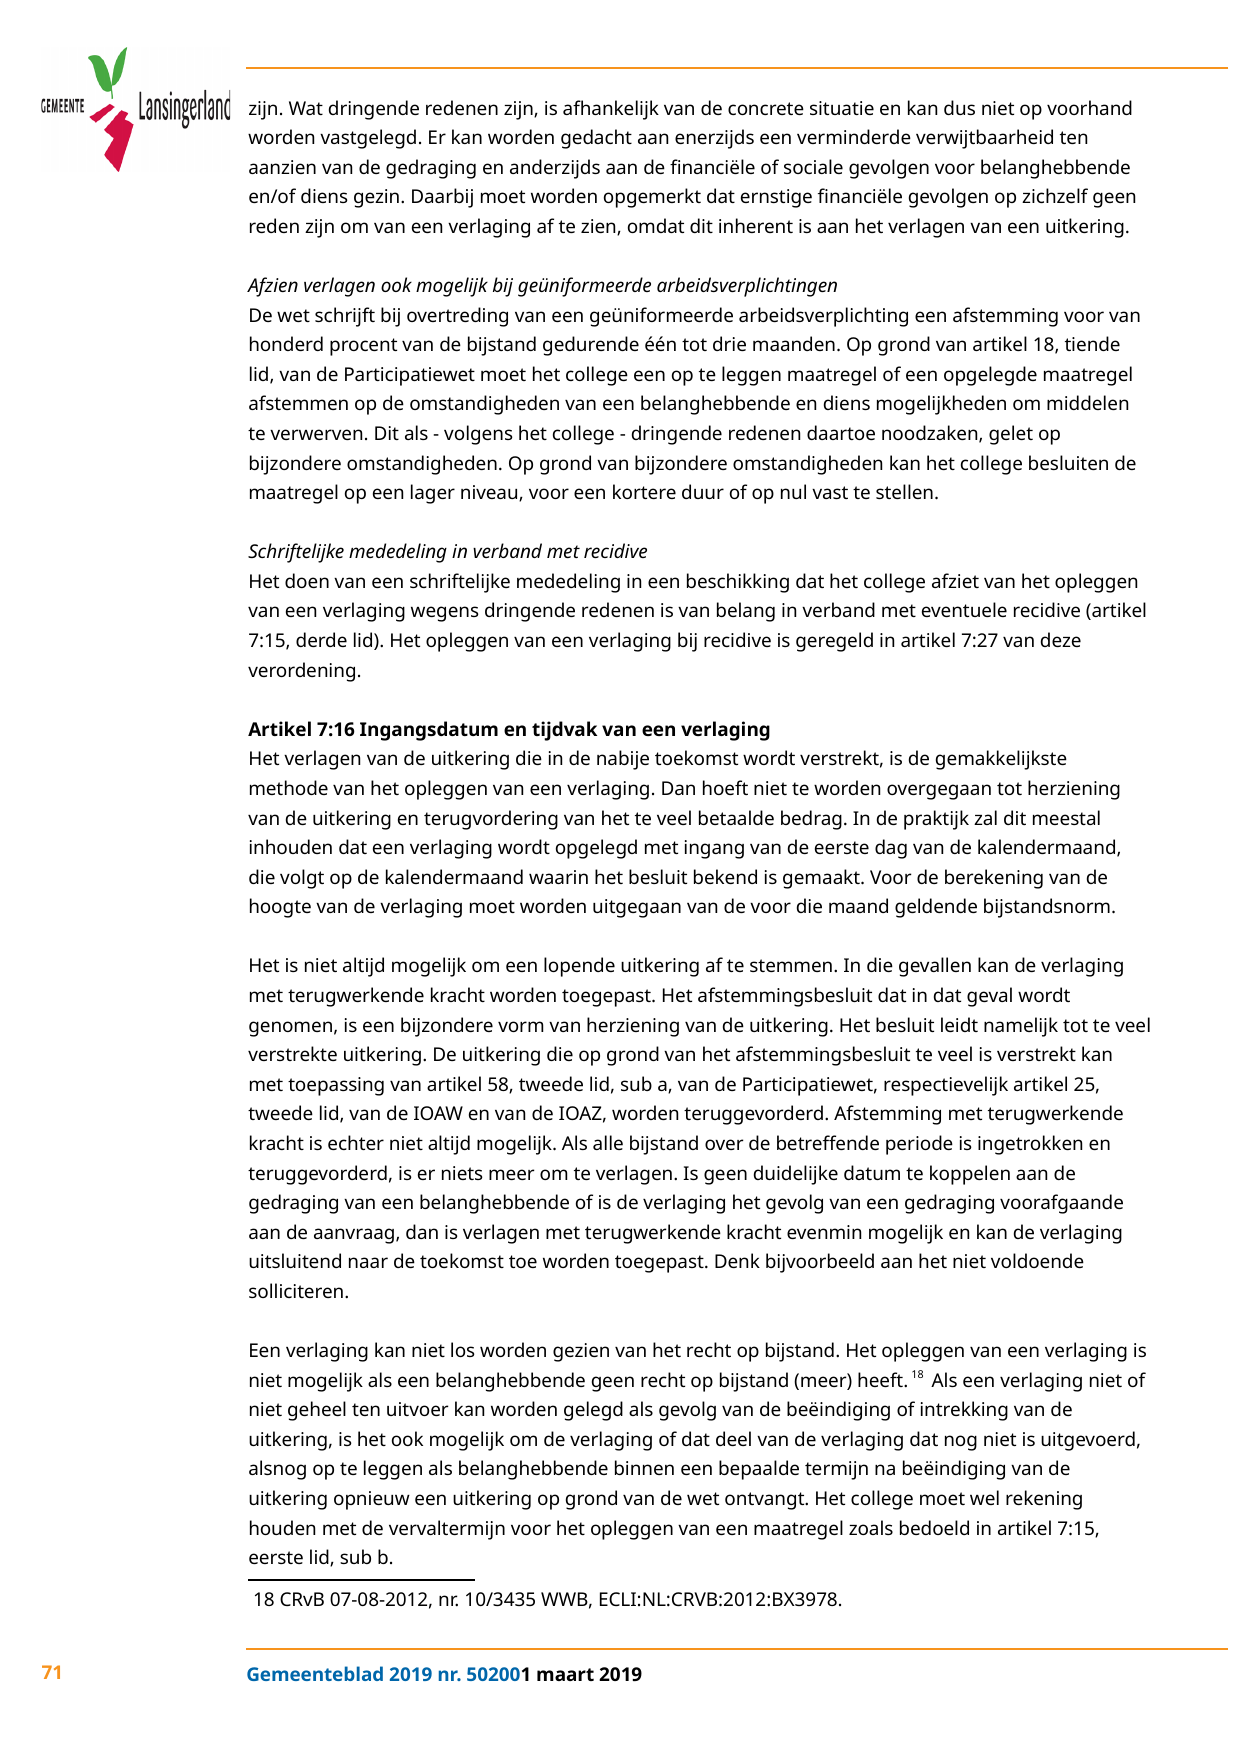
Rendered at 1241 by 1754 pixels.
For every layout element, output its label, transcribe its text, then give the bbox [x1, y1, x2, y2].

text Het verlagen van de uitkering die in de nabije toekomst wordt verstrekt, is de gemakkelijkste methode van het opleggen van een verlaging. Dan hoeft niet te worden overgegaan tot herziening van de uitkering en terugvordering van het te veel betaalde bedrag. In de praktijk zal dit meestal inhouden dat een verlaging wordt opgelegd met ingang van de eerste dag van de kalendermaand, die volgt op de kalendermaand waarin het besluit bekend is gemaakt. Voor de berekening van de hoogte van de verlaging moet worden uitgegaan van de voor die maand geldende bijstandsnorm. [248, 746, 1152, 919]
picture [41, 47, 231, 172]
text Schriftelijke mededeling in verband met recidive [248, 538, 1152, 564]
text Het is niet altijd mogelijk om een lopende uitkering af te stemmen. In die gevallen kan de verlaging met terugwerkende kracht worden toegepast. Het afstemmingsbesluit dat in dat geval wordt genomen, is een bijzondere vorm van herziening van de uitkering. Het besluit leidt namelijk tot te veel verstrekte uitkering. De uitkering die op grond van het afstemmingsbesluit te veel is verstrekt kan met toepassing van artikel 58, tweede lid, sub a, van de Participatiewet, respectievelijk artikel 25, tweede lid, van de IOAW en van de IOAZ, worden teruggevorderd. Afstemming met terugwerkende kracht is echter niet altijd mogelijk. Als alle bijstand over de betreffende periode is ingetrokken en teruggevorderd, is er niets meer om te verlagen. Is geen duidelijke datum te koppelen aan de gedraging van een belanghebbende of is de verlaging het gevolg van een gedraging voorafgaande aan de aanvraag, dan is verlagen met terugwerkende kracht evenmin mogelijk en kan de verlaging uitsluitend naar de toekomst toe worden toegepast. Denk bijvoorbeeld aan het niet voldoende solliciteren. [248, 953, 1152, 1304]
text zijn. Wat dringende redenen zijn, is afhankelijk van de concrete situatie en kan dus niet op voorhand worden vastgelegd. Er kan worden gedacht aan enerzijds een verminderde verwijtbaarheid ten aanzien van de gedraging en anderzijds aan de financiële of sociale gevolgen voor belanghebbende en/of diens gezin. Daarbij moet worden opgemerkt dat ernstige financiële gevolgen op zichzelf geen reden zijn om van een verlaging af te zien, omdat dit inherent is aan het verlagen van een uitkering. [248, 95, 1152, 239]
text Afzien verlagen ook mogelijk bij geüniformeerde arbeidsverplichtingen [248, 272, 1152, 298]
text Het doen van een schriftelijke mededeling in een beschikking dat het college afziet van het opleggen van een verlaging wegens dringende redenen is van belang in verband met eventuele recidive (artikel 7:15, derde lid). Het opleggen van een verlaging bij recidive is geregeld in artikel 7:27 van deze verordening. [248, 568, 1152, 683]
text Artikel 7:16 Ingangsdatum en tijdvak van een verlaging [248, 716, 1152, 742]
text Een verlaging kan niet los worden gezien van het recht op bijstand. Het opleggen van een verlaging is niet mogelijk als een belanghebbende geen recht op bijstand (meer) heeft. Als een verlaging niet of niet geheel ten uitvoer kan worden gelegd als gevolg van de beëindiging of intrekking van de uitkering, is het ook mogelijk om de verlaging of dat deel van de verlaging dat nog niet is uitgevoerd, alsnog op te leggen als belanghebbende binnen een bepaalde termijn na beëindiging van de uitkering opnieuw een uitkering op grond van de wet ontvangt. Het college moet wel rekening houden met de vervaltermijn voor het opleggen van een maatregel zoals bedoeld in artikel 7:15, eerste lid, sub b. [248, 1337, 1152, 1570]
text De wet schrijft bij overtreding van een geüniformeerde arbeidsverplichting een afstemming voor van honderd procent van de bijstand gedurende één tot drie maanden. Op grond van artikel 18, tiende lid, van de Participatiewet moet het college een op te leggen maatregel of een opgelegde maatregel afstemmen op de omstandigheden van een belanghebbende en diens mogelijkheden om middelen te verwerven. Dit als - volgens het college - dringende redenen daartoe noodzaken, gelet op bijzondere omstandigheden. Op grond van bijzondere omstandigheden kan het college besluiten de maatregel op een lager niveau, voor een kortere duur of op nul vast te stellen. [248, 302, 1152, 505]
text CRvB 07-08-2012, nr. 10/3435 WWB, ECLI:NL:CRVB:2012:BX3978. [248, 1586, 1152, 1612]
